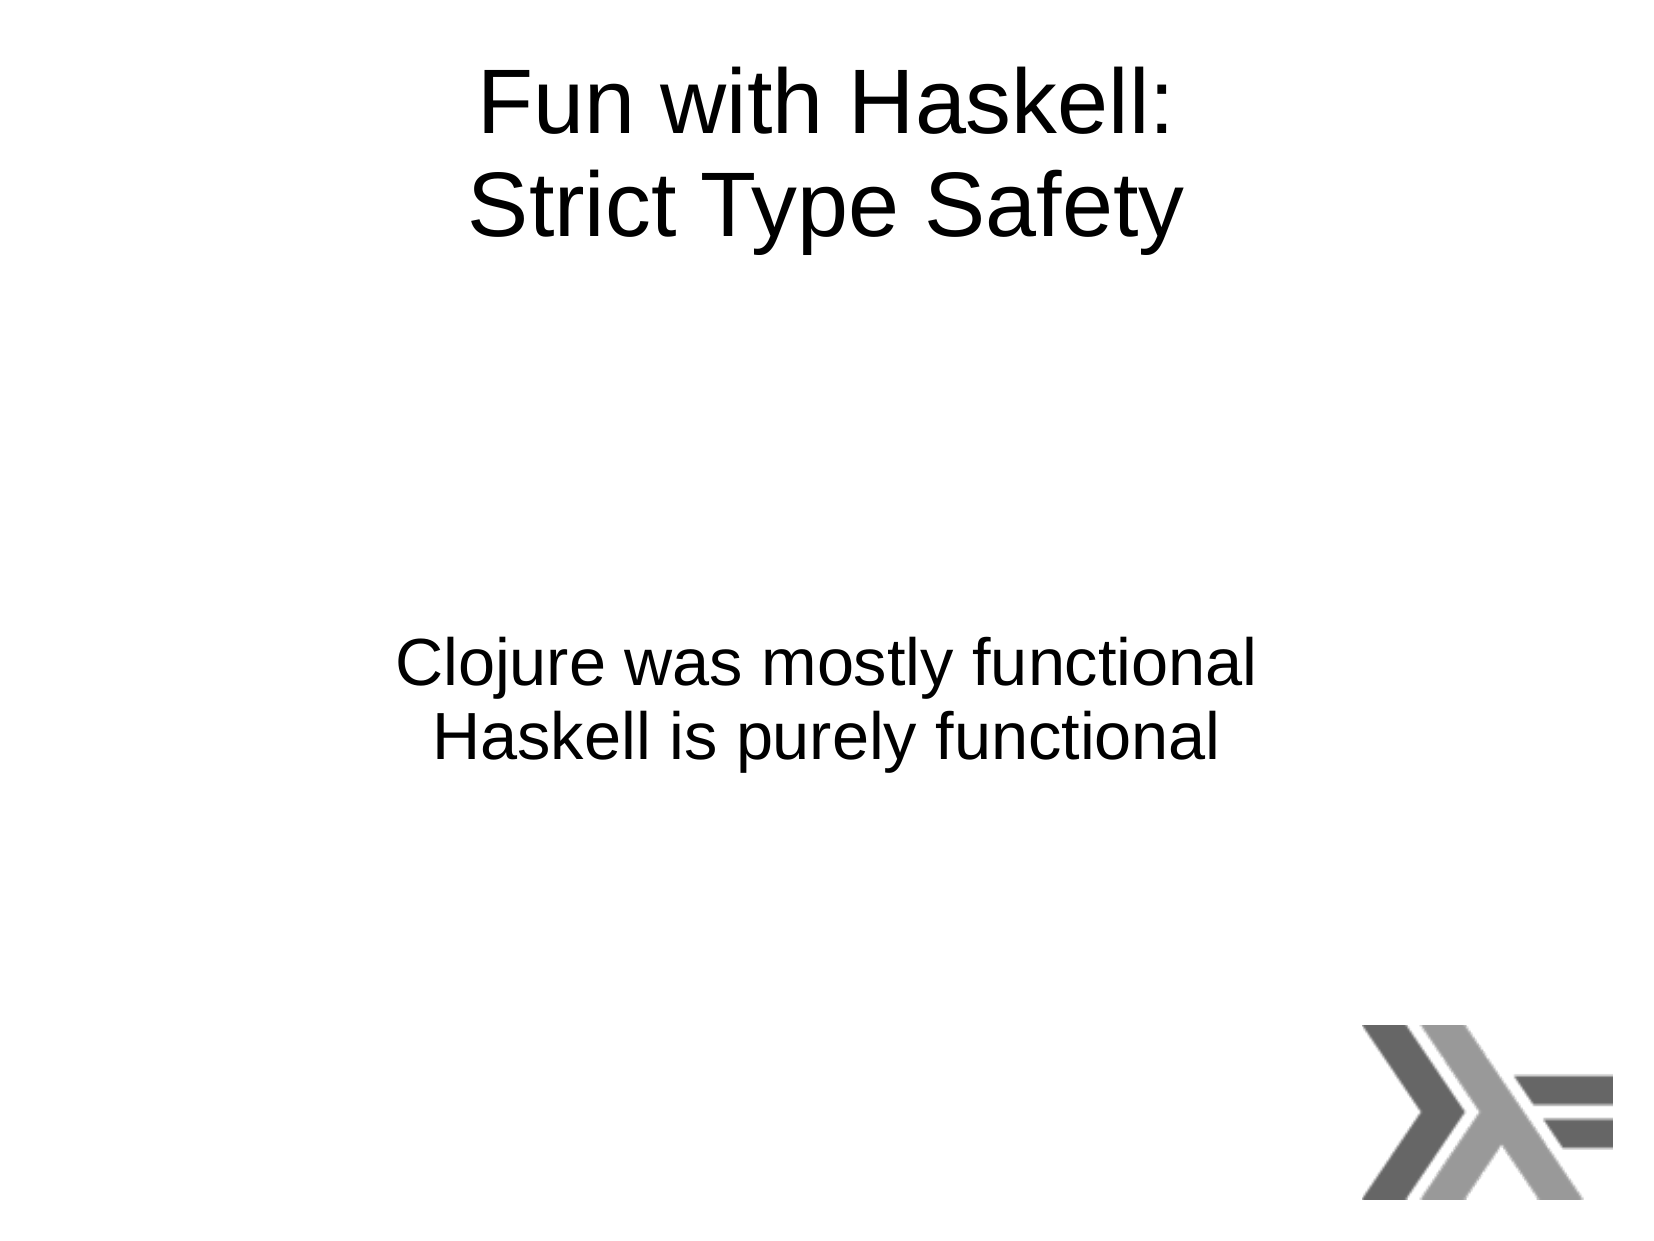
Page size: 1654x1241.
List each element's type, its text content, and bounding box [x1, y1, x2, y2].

picture [1362, 1025, 1613, 1201]
title Fun with Haskell: Strict Type Safety [82, 50, 1571, 256]
subtitle Clojure was mostly functional Haskell is purely functional [82, 297, 1571, 1102]
